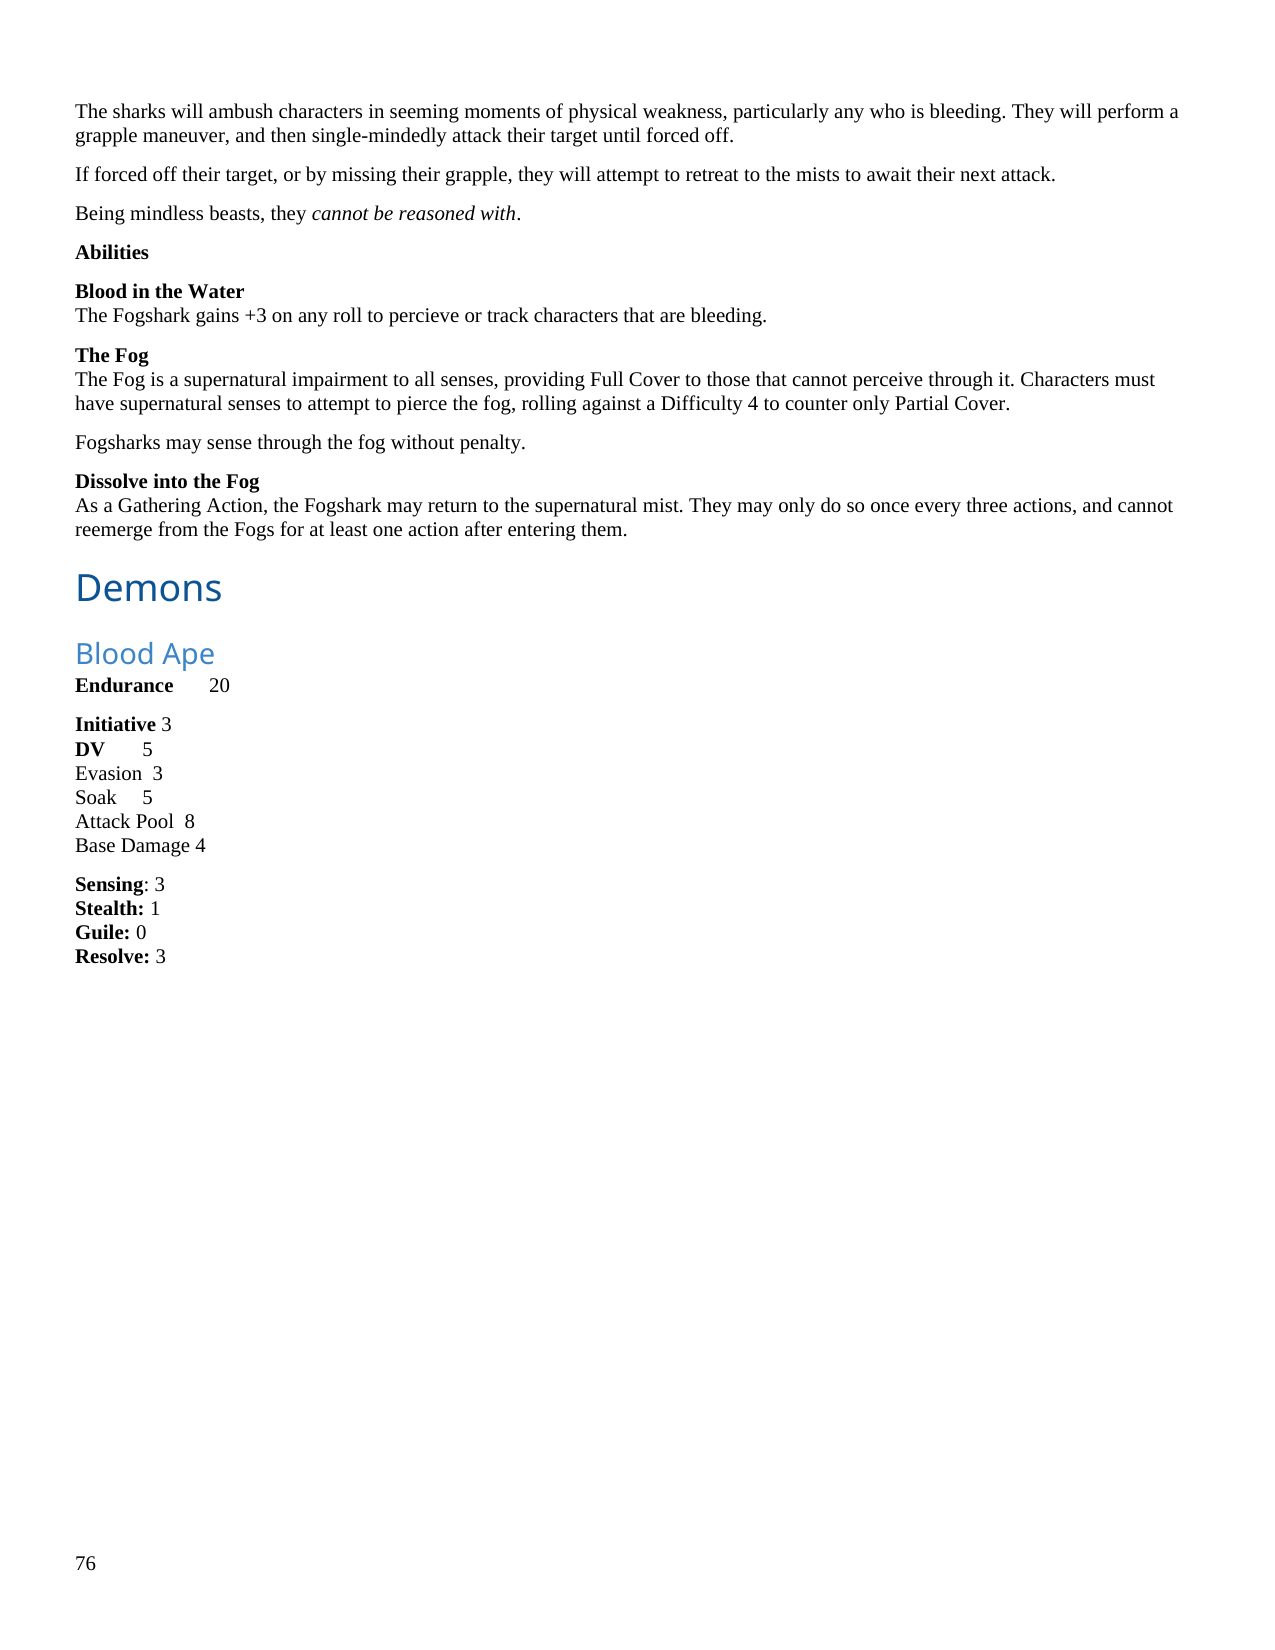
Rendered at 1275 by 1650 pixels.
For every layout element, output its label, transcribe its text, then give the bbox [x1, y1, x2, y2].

text Being mindless beasts, they cannot be reasoned with. [75, 201, 1200, 225]
text Abilities [75, 240, 1200, 264]
text Endurance 20 [75, 673, 1200, 697]
text The Fog The Fog is a supernatural impairment to all senses, providing Full Cover to those that cannot perceive through it. Characters must have supernatural senses to attempt to pierce the fog, rolling against a Difficulty 4 to counter only Partial Cover. [75, 342, 1200, 415]
text Initiative 3 DV 5 Evasion 3 Soak 5 Attack Pool 8 Base Damage 4 [75, 712, 1200, 857]
text If forced off their target, or by missing their grapple, they will attempt to retreat to the mists to await their next attack. [75, 162, 1200, 186]
subtitle Demons [75, 562, 1200, 613]
subtitle Blood Ape [75, 634, 1200, 673]
text The sharks will ambush characters in seeming moments of physical weakness, particularly any who is bleeding. They will perform a grapple maneuver, and then single-mindedly attack their target until forced off. [75, 99, 1200, 147]
text Sensing: 3 Stealth: 1 Guile: 0 Resolve: 3 [75, 872, 1200, 992]
text Dissolve into the Fog As a Gathering Action, the Fogshark may return to the supernatural mist. They may only do so once every three actions, and cannot reemerge from the Fogs for at least one action after entering them. [75, 469, 1200, 541]
text Blood in the Water The Fogshark gains +3 on any roll to percieve or track characters that are bleeding. [75, 279, 1200, 327]
text Fogsharks may sense through the fog without penalty. [75, 430, 1200, 454]
